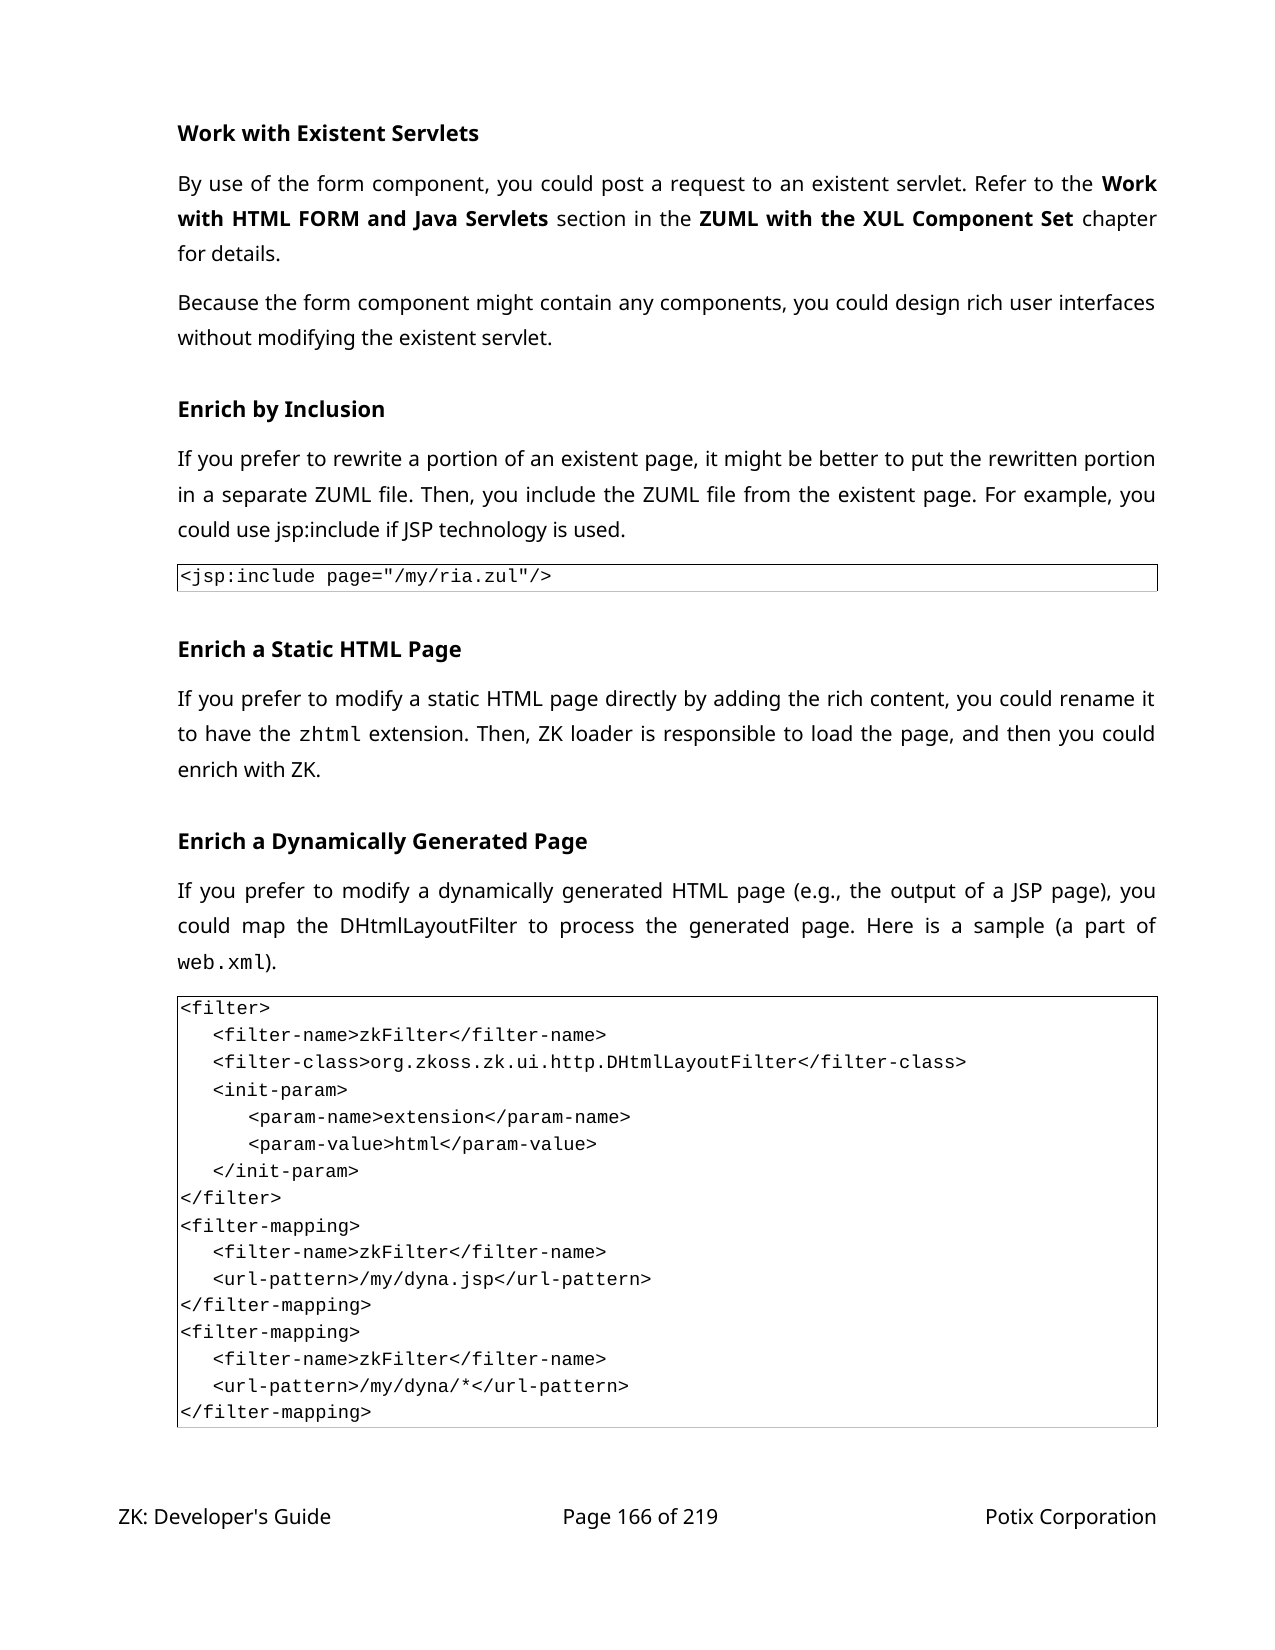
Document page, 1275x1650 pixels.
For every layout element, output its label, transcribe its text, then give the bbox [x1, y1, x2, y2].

text <filter-mapping> <filter-name>zkFilter</filter-name> <url-pattern>/my/dyna.jsp</url-pattern> </filter-mapping> [178, 1213, 1157, 1317]
text <init-param> [178, 1077, 1157, 1102]
text If you prefer to modify a static HTML page directly by adding the rich content, you could rename it to have the zhtml extension. Then, ZK loader is responsible to load the page, and then you could enrich with ZK. [177, 684, 1157, 783]
text <jsp:include page="/my/ria.zul"/> [178, 565, 1157, 591]
text If you prefer to rewrite a portion of an existent page, it might be better to put the rewritten portion in a separate ZUML file. Then, you include the ZUML file from the existent page. For example, you could use jsp:include if JSP technology is used. [177, 444, 1157, 543]
subtitle Work with Existent Servlets [177, 118, 1157, 148]
text <filter> [178, 997, 1157, 1020]
text <filter-name>zkFilter</filter-name> [178, 1023, 1157, 1047]
text <filter-mapping> <filter-name>zkFilter</filter-name> <url-pattern>/my/dyna/*</url-pattern> </filter-mapping> [178, 1320, 1157, 1427]
text Because the form component might contain any components, you could design rich user interfaces without modifying the existent servlet. [177, 288, 1157, 351]
text By use of the form component, you could post a request to an existent servlet. Refer to the Work with HTML FORM and Java Servlets section in the ZUML with the XUL Component Set chapter for details. [177, 169, 1157, 267]
text <param-value>html</param-value> [178, 1132, 1157, 1156]
text </filter> [178, 1186, 1157, 1211]
text <param-name>extension</param-name> [178, 1105, 1157, 1129]
subtitle Enrich a Static HTML Page [177, 634, 1157, 664]
subtitle Enrich by Inclusion [177, 394, 1157, 424]
text <filter-class>org.zkoss.zk.ui.http.DHtmlLayoutFilter</filter-class> [178, 1050, 1157, 1074]
text </init-param> [178, 1159, 1157, 1183]
subtitle Enrich a Dynamically Generated Page [177, 826, 1157, 856]
text If you prefer to modify a dynamically generated HTML page (e.g., the output of a JSP page), you could map the DHtmlLayoutFilter to process the generated page. Here is a sample (a part of web.xml). [177, 876, 1157, 975]
